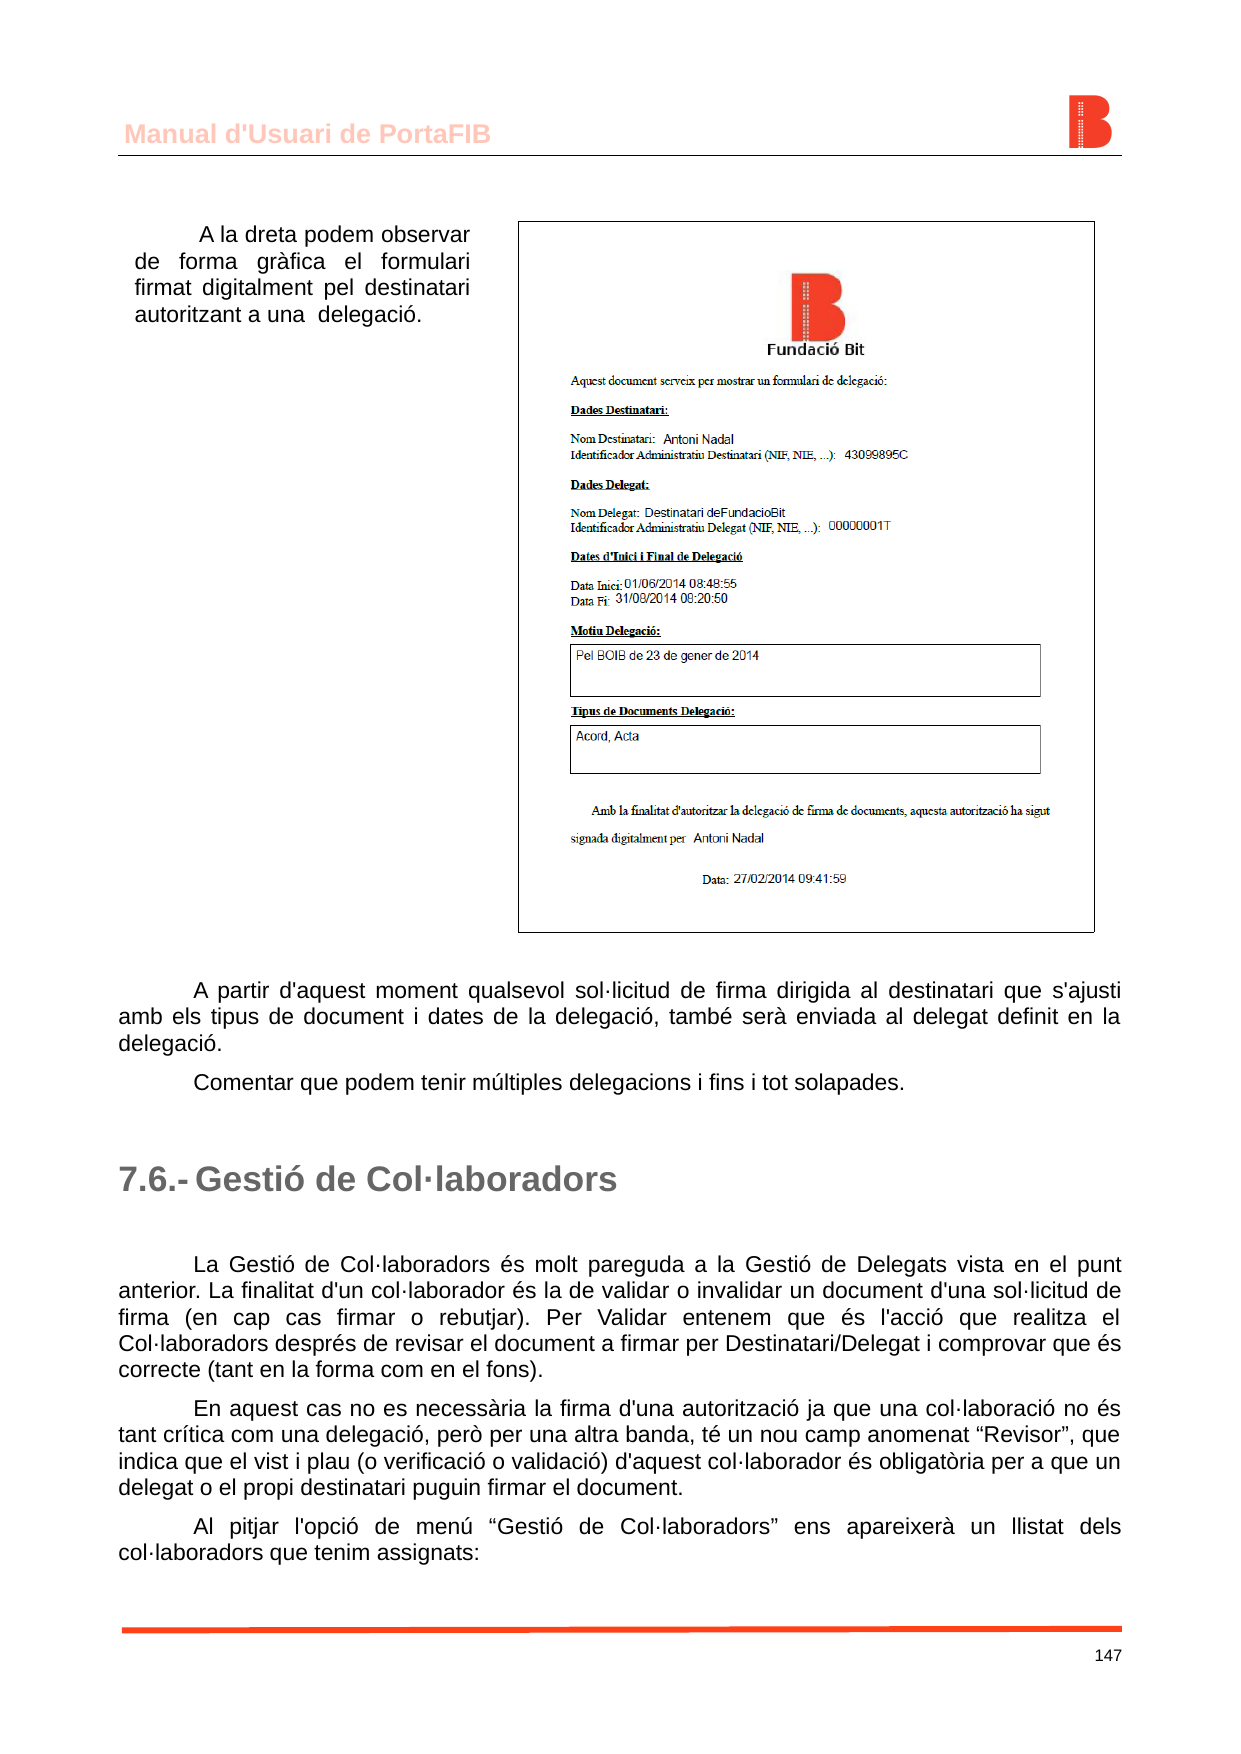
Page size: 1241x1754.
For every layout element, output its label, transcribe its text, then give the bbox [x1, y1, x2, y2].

picture [1063, 94, 1117, 150]
text A partir d'aquest moment qualsevol sol·licitud de firma dirigida al destinatari que s'ajusti amb els tipus de document i dates de la delegació, també serà enviada al delegat definit en la delegació. [118, 977, 1122, 1056]
text Comentar que podem tenir múltiples delegacions i fins i tot solapades. [118, 1068, 1122, 1095]
text Al pitjar l'opció de menú “Gestió de Col·laboradors” ens apareixerà un llistat dels col·laboradors que tenim assignats: [118, 1513, 1122, 1566]
subtitle Gestió de Col·laboradors [118, 1159, 1122, 1199]
text En aquest cas no es necessària la firma d'una autorització ja que una col·laboració no és tant crítica com una delegació, però per una altra banda, té un nou camp anomenat “Revisor”, que indica que el vist i plau (o verificació o validació) d'aquest col·laborador és obligatòria per a que un delegat o el propi destinatari puguin firmar el document. [118, 1395, 1122, 1500]
table_header [489, 216, 1122, 938]
picture [556, 260, 1056, 894]
table_header A la dreta podem observar de forma gràfica el formulari firmat digitalment pel destinatari autoritzant a una delegació. [118, 216, 489, 938]
text La Gestió de Col·laboradors és molt pareguda a la Gestió de Delegats vista en el punt anterior. La finalitat d'un col·laborador és la de validar o invalidar un document d'una sol·licitud de firma (en cap cas firmar o rebutjar). Per Validar entenem que és l'acció que realitza el Col·laboradors després de revisar el document a firmar per Destinatari/Delegat i comprovar que és correcte (tant en la forma com en el fons). [118, 1251, 1122, 1382]
